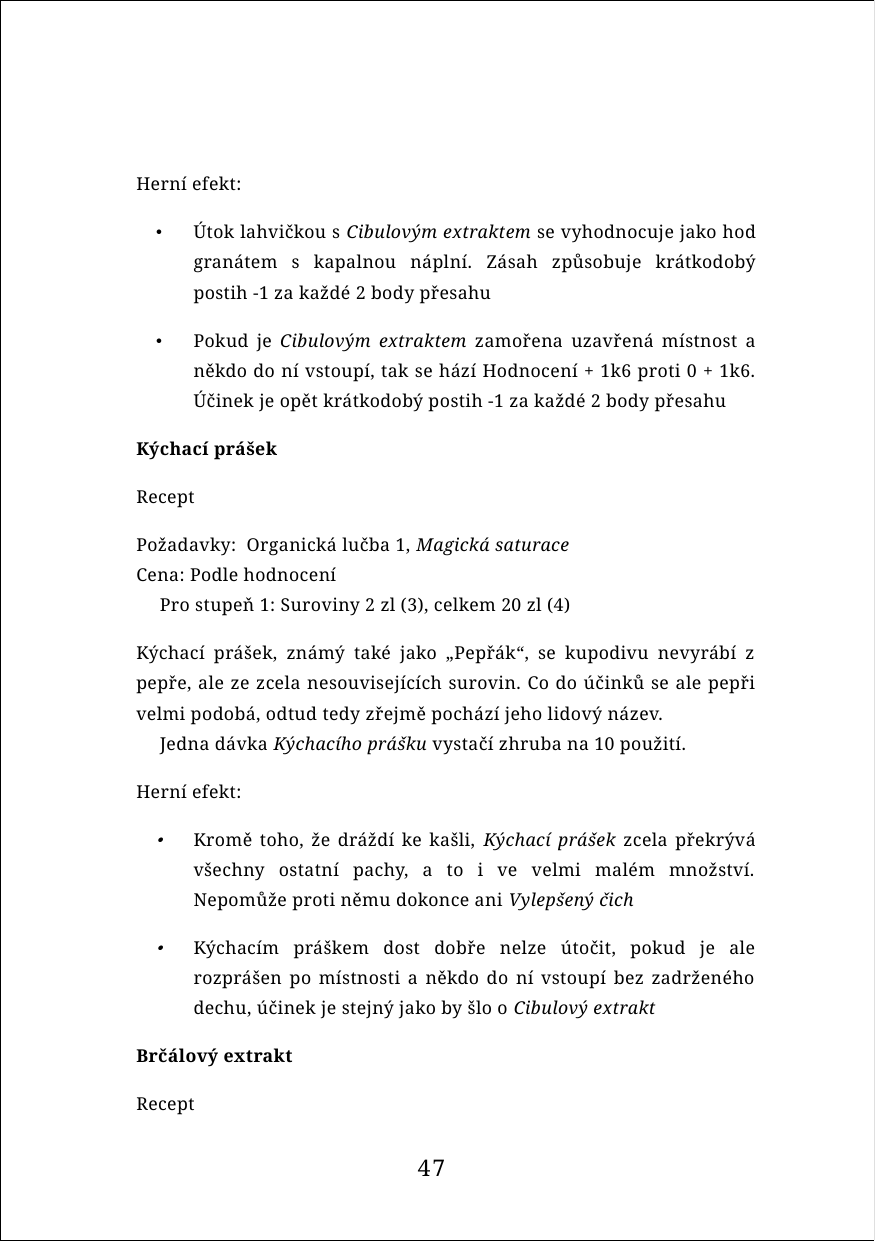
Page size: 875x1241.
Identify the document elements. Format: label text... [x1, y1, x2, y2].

text Recept [136, 1092, 756, 1116]
list Kýchacím práškem dost dobře nelze útočit, pokud je ale rozprášen po místnosti a někdo do ní vstoupí bez zadrženého dechu, účinek je stejný jako by šlo o Cibulový extrakt [156, 935, 756, 1020]
text Kýchací prášek, známý také jako „Pepřák“, se kupodivu nevyrábí z pepře, ale ze zcela nesouvisejících surovin. Co do účinků se ale pepři velmi podobá, odtud tedy zřejmě pochází jeho lidový název. Jedna dávka Kýchacího prášku vystačí zhruba na 10 použití. [136, 641, 756, 755]
text Herní efekt: [136, 172, 756, 196]
list Pokud je Cibulovým extraktem zamořena uzavřená místnost a někdo do ní vstoupí, tak se hází Hodnocení + 1k6 proti 0 + 1k6. Účinek je opět krátkodobý postih -1 za každé 2 body přesahu [156, 328, 756, 413]
list Kromě toho, že dráždí ke kašli, Kýchací prášek zcela překrývá všechny ostatní pachy, a to i ve velmi malém množství. Nepomůže proti němu dokonce ani Vylepšený čich [156, 827, 756, 912]
text Brčálový extrakt [136, 1044, 756, 1068]
text Požadavky: Organická lučba 1, Magická saturace Cena: Podle hodnocení Pro stupeň 1: Suroviny 2 zl (3), celkem 20 zl (4) [136, 532, 756, 617]
list Útok lahvičkou s Cibulovým extraktem se vyhodnocuje jako hod granátem s kapalnou náplní. Zásah způsobuje krátkodobý postih -1 za každé 2 body přesahu [156, 220, 756, 304]
text Recept [136, 484, 756, 508]
text Kýchací prášek [136, 436, 756, 461]
text Herní efekt: [136, 779, 756, 803]
